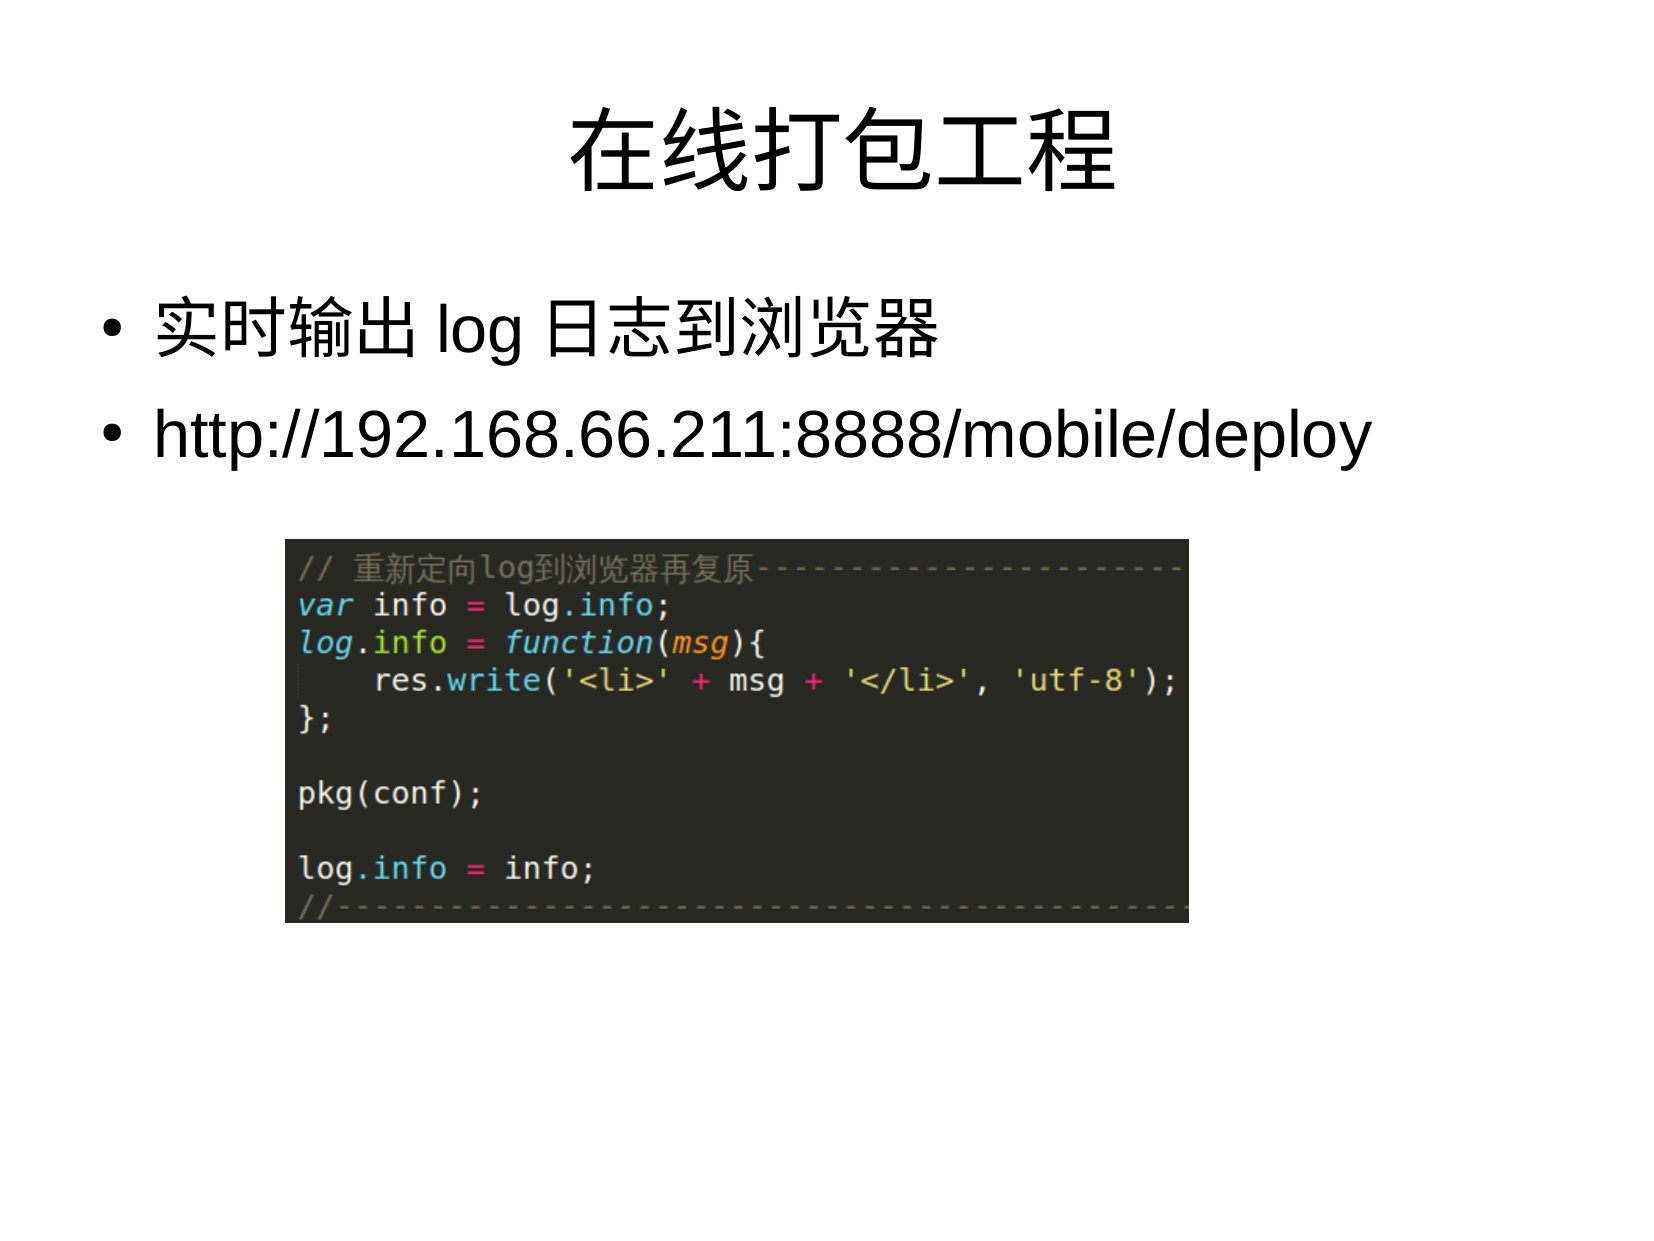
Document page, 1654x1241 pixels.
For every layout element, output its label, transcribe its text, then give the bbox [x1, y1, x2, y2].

list 实时输出log日志到浏览器 http://192.168.66.211:8888/mobile/deploy [82, 290, 1538, 1010]
picture [285, 539, 1189, 923]
title 在线打包工程 [82, 49, 1571, 257]
